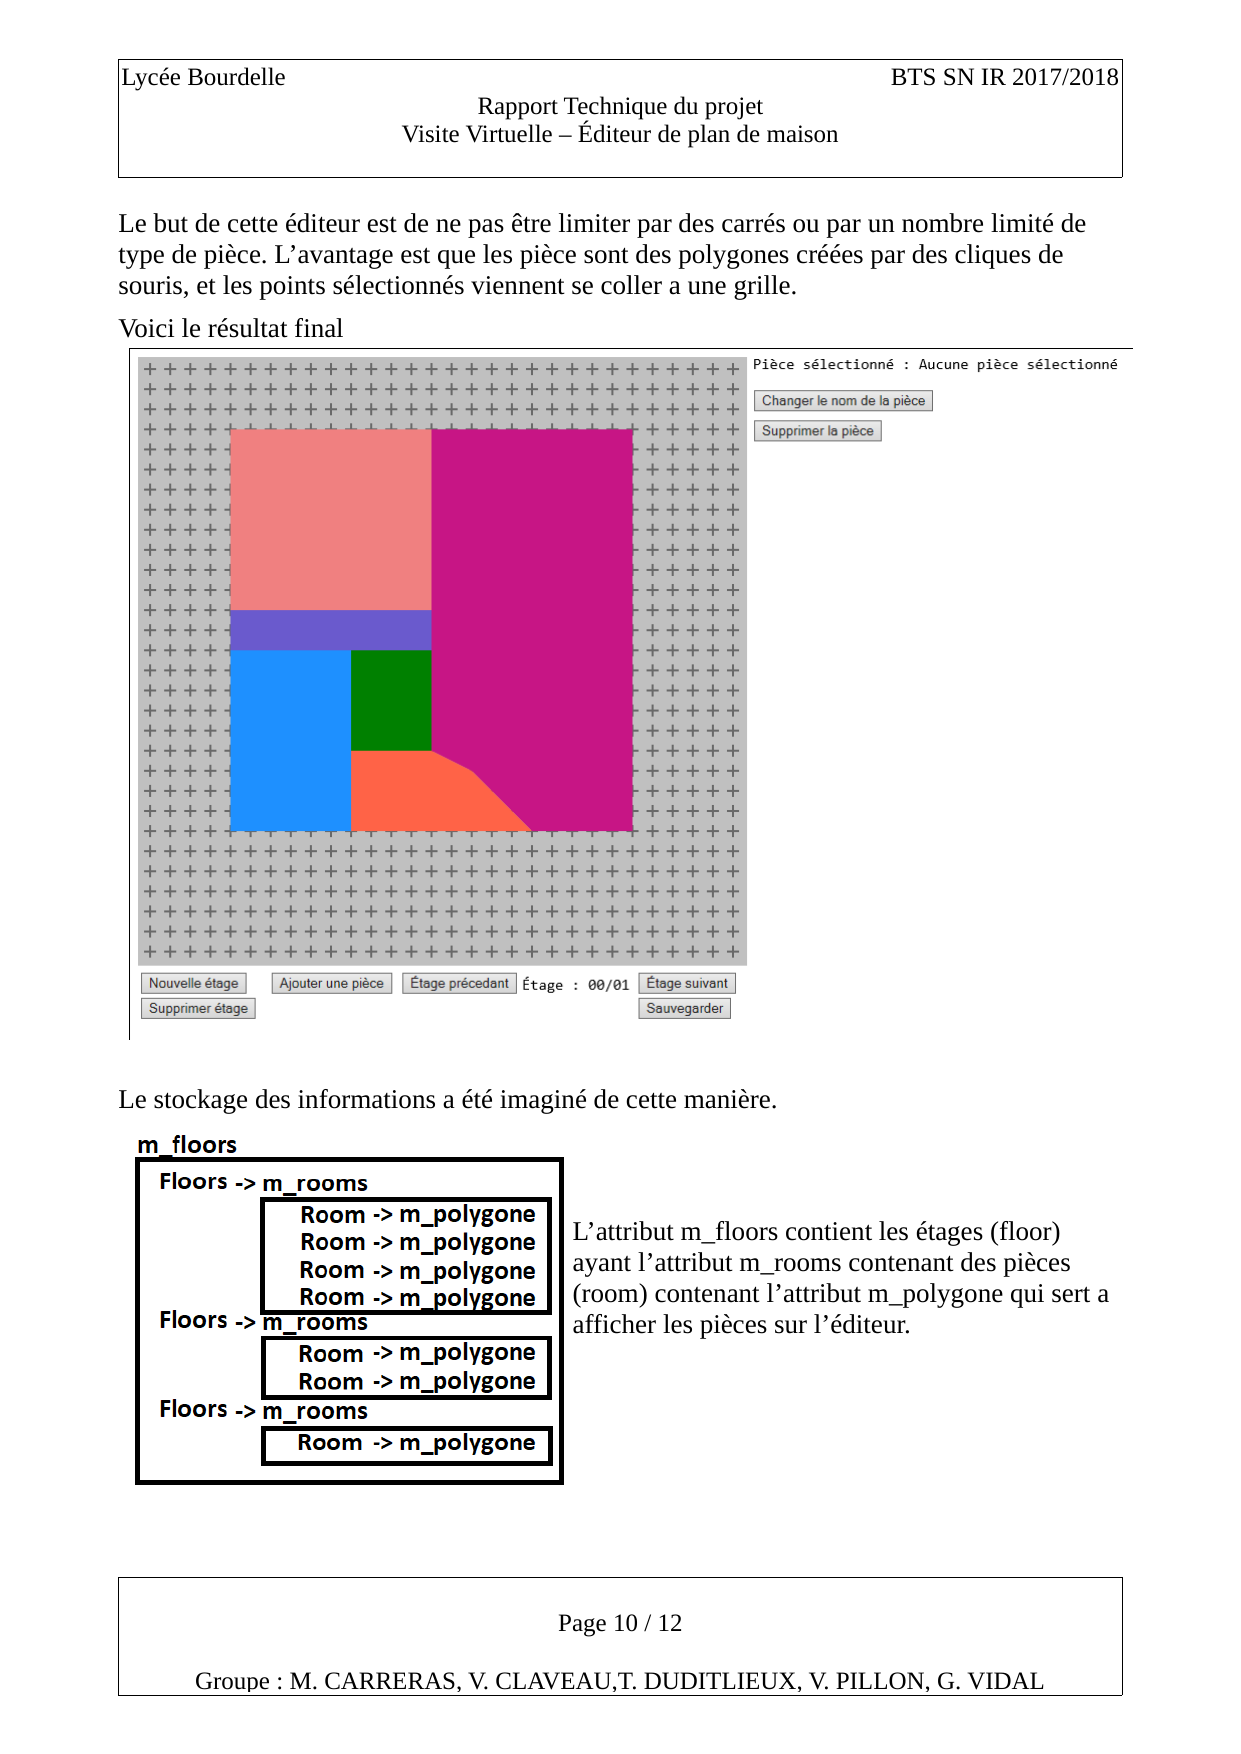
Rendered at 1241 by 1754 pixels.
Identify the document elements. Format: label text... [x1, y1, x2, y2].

text Le but de cette éditeur est de ne pas être limiter par des carrés ou par un nombre limité de type de pièce. L’avantage est que les pièce sont des polygones créées par des cliques de souris, et les points sélectionnés viennent se coller a une grille. [118, 207, 1122, 300]
text Voici le résultat final [118, 313, 1122, 344]
text L’attribut m_floors contient les étages (floor) ayant l’attribut m_rooms contenant des pièces (room) contenant l’attribut m_polygone qui sert a afficher les pièces sur l’éditeur. [573, 1214, 1122, 1339]
picture [127, 1127, 573, 1495]
picture [129, 348, 1133, 1040]
text Le stockage des informations a été imaginé de cette manière. [118, 1084, 1122, 1115]
